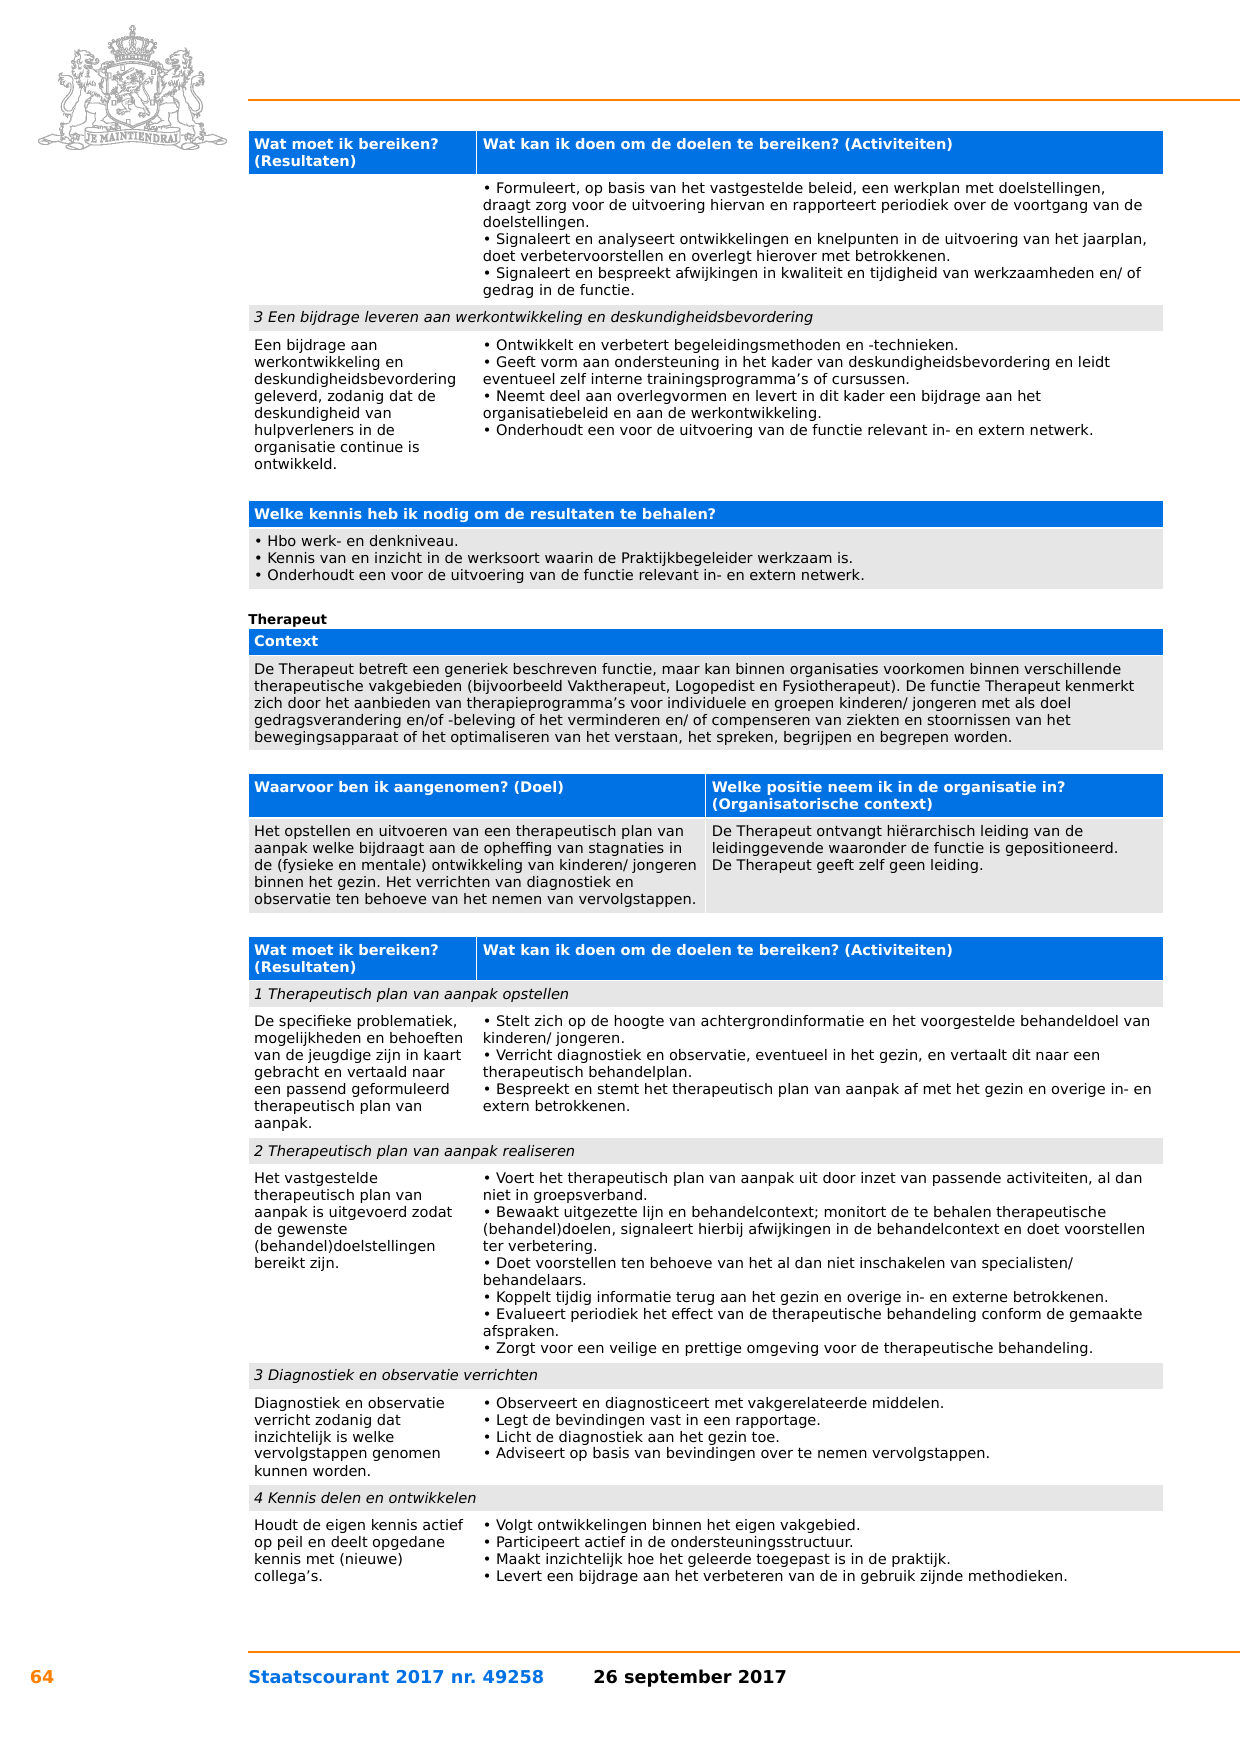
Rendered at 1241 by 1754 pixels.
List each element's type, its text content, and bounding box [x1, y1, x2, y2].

table_cell Context [249, 629, 1163, 655]
table_cell De Therapeut ontvangt hiërarchisch leiding van de leidinggevende waaronder de functie is gepositioneerd. De Therapeut geeft zelf geen leiding. [706, 819, 1163, 913]
table_cell Houdt de eigen kennis actief op peil en deelt opgedane kennis met (nieuwe) collega’s. [249, 1513, 476, 1590]
table_cell Een bijdrage aan werkontwikkeling en deskundigheidsbevordering geleverd, zodanig dat de deskundigheid van hulpverleners in de organisatie continue is ontwikkeld. [249, 332, 476, 477]
table_cell 1 Therapeutisch plan van aanpak opstellen [249, 981, 1163, 1007]
table_cell • Volgt ontwikkelingen binnen het eigen vakgebied. • Participeert actief in de ondersteuningsstructuur. • Maakt inzichtelijk hoe het geleerde toegepast is in de praktijk. • Levert een bijdrage aan het verbeteren van de in gebruik zijnde methodieken. [477, 1513, 1163, 1590]
table_cell • Observeert en diagnosticeert met vakgerelateerde middelen. • Legt de bevindingen vast in een rapportage. • Licht de diagnostiek aan het gezin toe. • Adviseert op basis van bevindingen over te nemen vervolgstappen. [477, 1390, 1163, 1484]
table_cell • Hbo werk- en denkniveau. • Kennis van en inzicht in de werksoort waarin de Praktijkbegeleider werkzaam is. • Onderhoudt een voor de uitvoering van de functie relevant in- en extern netwerk. [249, 529, 1163, 589]
table_header Wat moet ik bereiken? (Resultaten) [249, 131, 476, 174]
table_cell Het opstellen en uitvoeren van een therapeutisch plan van aanpak welke bijdraagt aan de opheffing van stagnaties in de (fysieke en mentale) ontwikkeling van kinderen/ jongeren binnen het gezin. Het verrichten van diagnostiek en observatie ten behoeve van het nemen van vervolgstappen. [249, 819, 705, 913]
table_cell 3 Een bijdrage leveren aan werkontwikkeling en deskundigheidsbevordering [249, 305, 1163, 331]
table_cell De Therapeut betreft een generiek beschreven functie, maar kan binnen organisaties voorkomen binnen verschillende therapeutische vakgebieden (bijvoorbeeld Vaktherapeut, Logopedist en Fysiotherapeut). De functie Therapeut kenmerkt zich door het aanbieden van therapieprogramma’s voor individuele en groepen kinderen/ jongeren met als doel gedragsverandering en/of -beleving of het verminderen en/ of compenseren van ziekten en stoornissen van het bewegingsapparaat of het optimaliseren van het verstaan, het spreken, begrijpen en begrepen worden. [249, 656, 1163, 750]
table_cell Diagnostiek en observatie verricht zodanig dat inzichtelijk is welke vervolgstappen genomen kunnen worden. [249, 1390, 476, 1484]
table_cell Het vastgestelde therapeutisch plan van aanpak is uitgevoerd zodat de gewenste (behandel)doelstellingen bereikt zijn. [249, 1165, 476, 1361]
table_header Therapeut [248, 612, 1163, 627]
table_header Welke kennis heb ik nodig om de resultaten te behalen? [249, 501, 1163, 527]
table_cell 3 Diagnostiek en observatie verrichten [249, 1363, 1163, 1389]
table_cell • Ontwikkelt en verbetert begeleidingsmethoden en -technieken. • Geeft vorm aan ondersteuning in het kader van deskundigheidsbevordering en leidt eventueel zelf interne trainingsprogramma’s of cursussen. • Neemt deel aan overlegvormen en levert in dit kader een bijdrage aan het organisatiebeleid en aan de werkontwikkeling. • Onderhoudt een voor de uitvoering van de functie relevant in- en extern netwerk. [477, 332, 1163, 477]
table_header Wat kan ik doen om de doelen te bereiken? (Activiteiten) [477, 937, 1163, 980]
table_header Wat moet ik bereiken? (Resultaten) [249, 937, 476, 980]
table_cell • Voert het therapeutisch plan van aanpak uit door inzet van passende activiteiten, al dan niet in groepsverband. • Bewaakt uitgezette lijn en behandelcontext; monitort de te behalen therapeutische (behandel)doelen, signaleert hierbij afwijkingen in de behandelcontext en doet voorstellen ter verbetering. • Doet voorstellen ten behoeve van het al dan niet inschakelen van specialisten/ behandelaars. • Koppelt tijdig informatie terug aan het gezin en overige in- en externe betrokkenen. • Evalueert periodiek het effect van de therapeutische behandeling conform de gemaakte afspraken. • Zorgt voor een veilige en prettige omgeving voor de therapeutische behandeling. [477, 1165, 1163, 1361]
table_cell 4 Kennis delen en ontwikkelen [249, 1485, 1163, 1511]
table_cell • Stelt zich op de hoogte van achtergrondinformatie en het voorgestelde behandeldoel van kinderen/ jongeren. • Verricht diagnostiek en observatie, eventueel in het gezin, en vertaalt dit naar een therapeutisch behandelplan. • Bespreekt en stemt het therapeutisch plan van aanpak af met het gezin en overige in- en extern betrokkenen. [477, 1009, 1163, 1137]
table_cell [249, 175, 476, 303]
table_header Welke positie neem ik in de organisatie in? (Organisatorische context) [706, 774, 1163, 817]
table_cell 2 Therapeutisch plan van aanpak realiseren [249, 1138, 1163, 1164]
table_header Wat kan ik doen om de doelen te bereiken? (Activiteiten) [477, 131, 1163, 174]
table_cell • Formuleert, op basis van het vastgestelde beleid, een werkplan met doelstellingen, draagt zorg voor de uitvoering hiervan en rapporteert periodiek over de voortgang van de doelstellingen. • Signaleert en analyseert ontwikkelingen en knelpunten in de uitvoering van het jaarplan, doet verbetervoorstellen en overlegt hierover met betrokkenen. • Signaleert en bespreekt afwijkingen in kwaliteit en tijdigheid van werkzaamheden en/ of gedrag in de functie. [477, 175, 1163, 303]
table_header Waarvoor ben ik aangenomen? (Doel) [249, 774, 705, 817]
table_cell De specifieke problematiek, mogelijkheden en behoeften van de jeugdige zijn in kaart gebracht en vertaald naar een passend geformuleerd therapeutisch plan van aanpak. [249, 1009, 476, 1137]
picture [38, 25, 227, 150]
